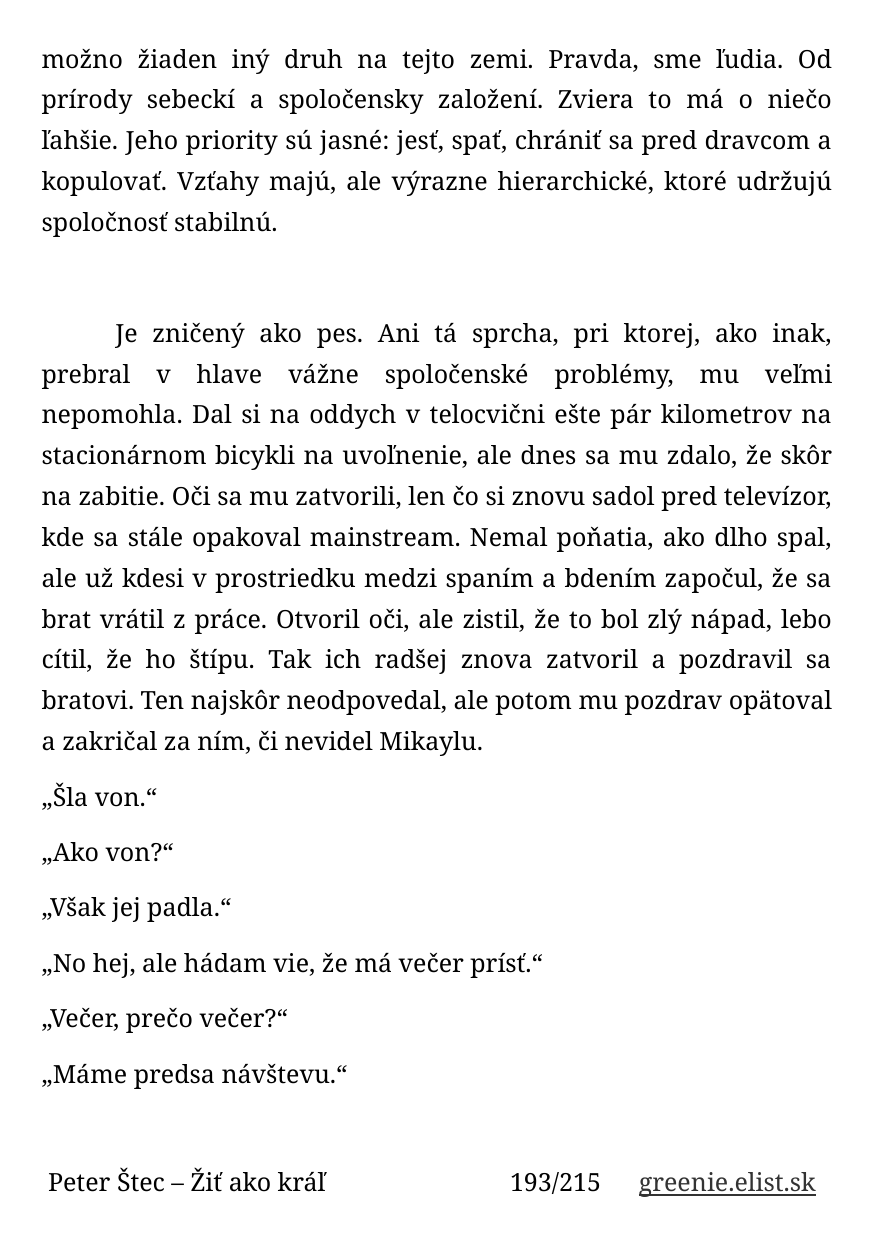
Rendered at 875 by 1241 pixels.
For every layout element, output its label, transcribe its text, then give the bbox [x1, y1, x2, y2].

text „Máme predsa návštevu.“ [41, 1056, 833, 1090]
text „Však jej padla.“ [41, 890, 833, 924]
text „Večer, prečo večer?“ [41, 1001, 833, 1035]
text „Šla von.“ [41, 779, 833, 813]
text možno žiaden iný druh na tejto zemi. Pravda, sme ľudia. Od prírody sebeckí a spoločensky založení. Zviera to má o niečo ľahšie. Jeho priority sú jasné: jesť, spať, chrániť sa pred dravcom a kopulovať. Vzťahy majú, ale výrazne hierarchické, ktoré udržujú spoločnosť stabilnú. [41, 41, 833, 239]
text „No hej, ale hádam vie, že má večer prísť.“ [41, 946, 833, 979]
text Je zničený ako pes. Ani tá sprcha, pri ktorej, ako inak, prebral v hlave vážne spoločenské problémy, mu veľmi nepomohla. Dal si na oddych v telocvični ešte pár kilometrov na stacionárnom bicykli na uvoľnenie, ale dnes sa mu zdalo, že skôr na zabitie. Oči sa mu zatvorili, len čo si znovu sadol pred televízor, kde sa stále opakoval mainstream. Nemal poňatia, ako dlho spal, ale už kdesi v prostriedku medzi spaním a bdením započul, že sa brat vrátil z práce. Otvoril oči, ale zistil, že to bol zlý nápad, lebo cítil, že ho štípu. Tak ich radšej znova zatvoril a pozdravil sa bratovi. Ten najskôr neodpovedal, ale potom mu pozdrav opätoval a zakričal za ním, či nevidel Mikaylu. [41, 316, 833, 758]
text „Ako von?“ [41, 835, 833, 869]
